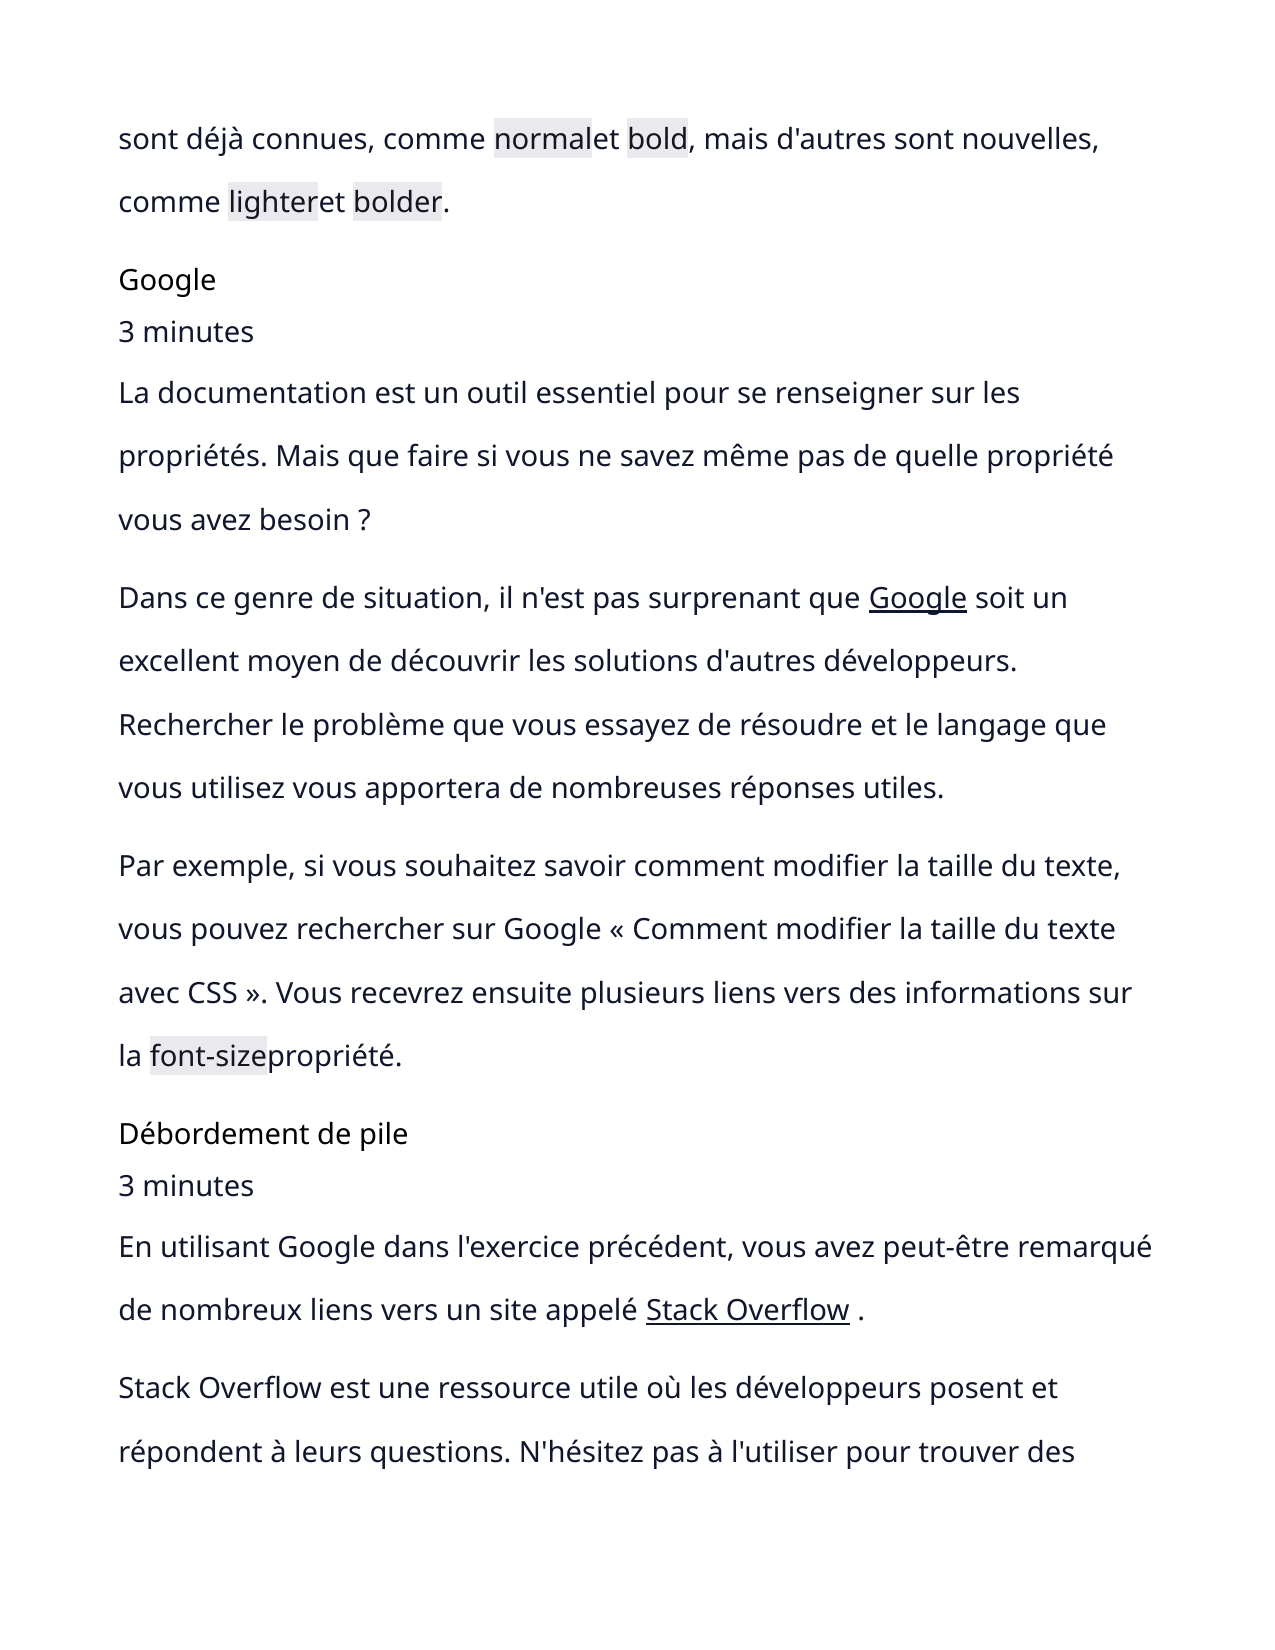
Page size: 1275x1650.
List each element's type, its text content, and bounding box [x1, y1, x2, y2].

text En utilisant Google dans l'exercice précédent, vous avez peut-être remarqué de nombreux liens vers un site appelé Stack Overflow . [118, 1226, 1157, 1329]
text sont déjà connues, comme normalet bold, mais d'autres sont nouvelles, comme lighteret bolder. [118, 118, 1157, 221]
subtitle Débordement de pile [118, 1113, 1157, 1153]
text Dans ce genre de situation, il n'est pas surprenant que Google soit un excellent moyen de découvrir les solutions d'autres développeurs. Rechercher le problème que vous essayez de résoudre et le langage que vous utilisez vous apportera de nombreuses réponses utiles. [118, 577, 1157, 807]
text La documentation est un outil essentiel pour se renseigner sur les propriétés. Mais que faire si vous ne savez même pas de quelle propriété vous avez besoin ? [118, 372, 1157, 538]
text Par exemple, si vous souhaitez savoir comment modifier la taille du texte, vous pouvez rechercher sur Google « Comment modifier la taille du texte avec CSS ». Vous recevrez ensuite plusieurs liens vers des informations sur la font-sizepropriété. [118, 845, 1157, 1075]
text Stack Overflow est une ressource utile où les développeurs posent et répondent à leurs questions. N'hésitez pas à l'utiliser pour trouver des [118, 1367, 1157, 1471]
subtitle Google [118, 259, 1157, 299]
text 3 minutes [118, 1166, 1157, 1205]
text 3 minutes [118, 312, 1157, 351]
